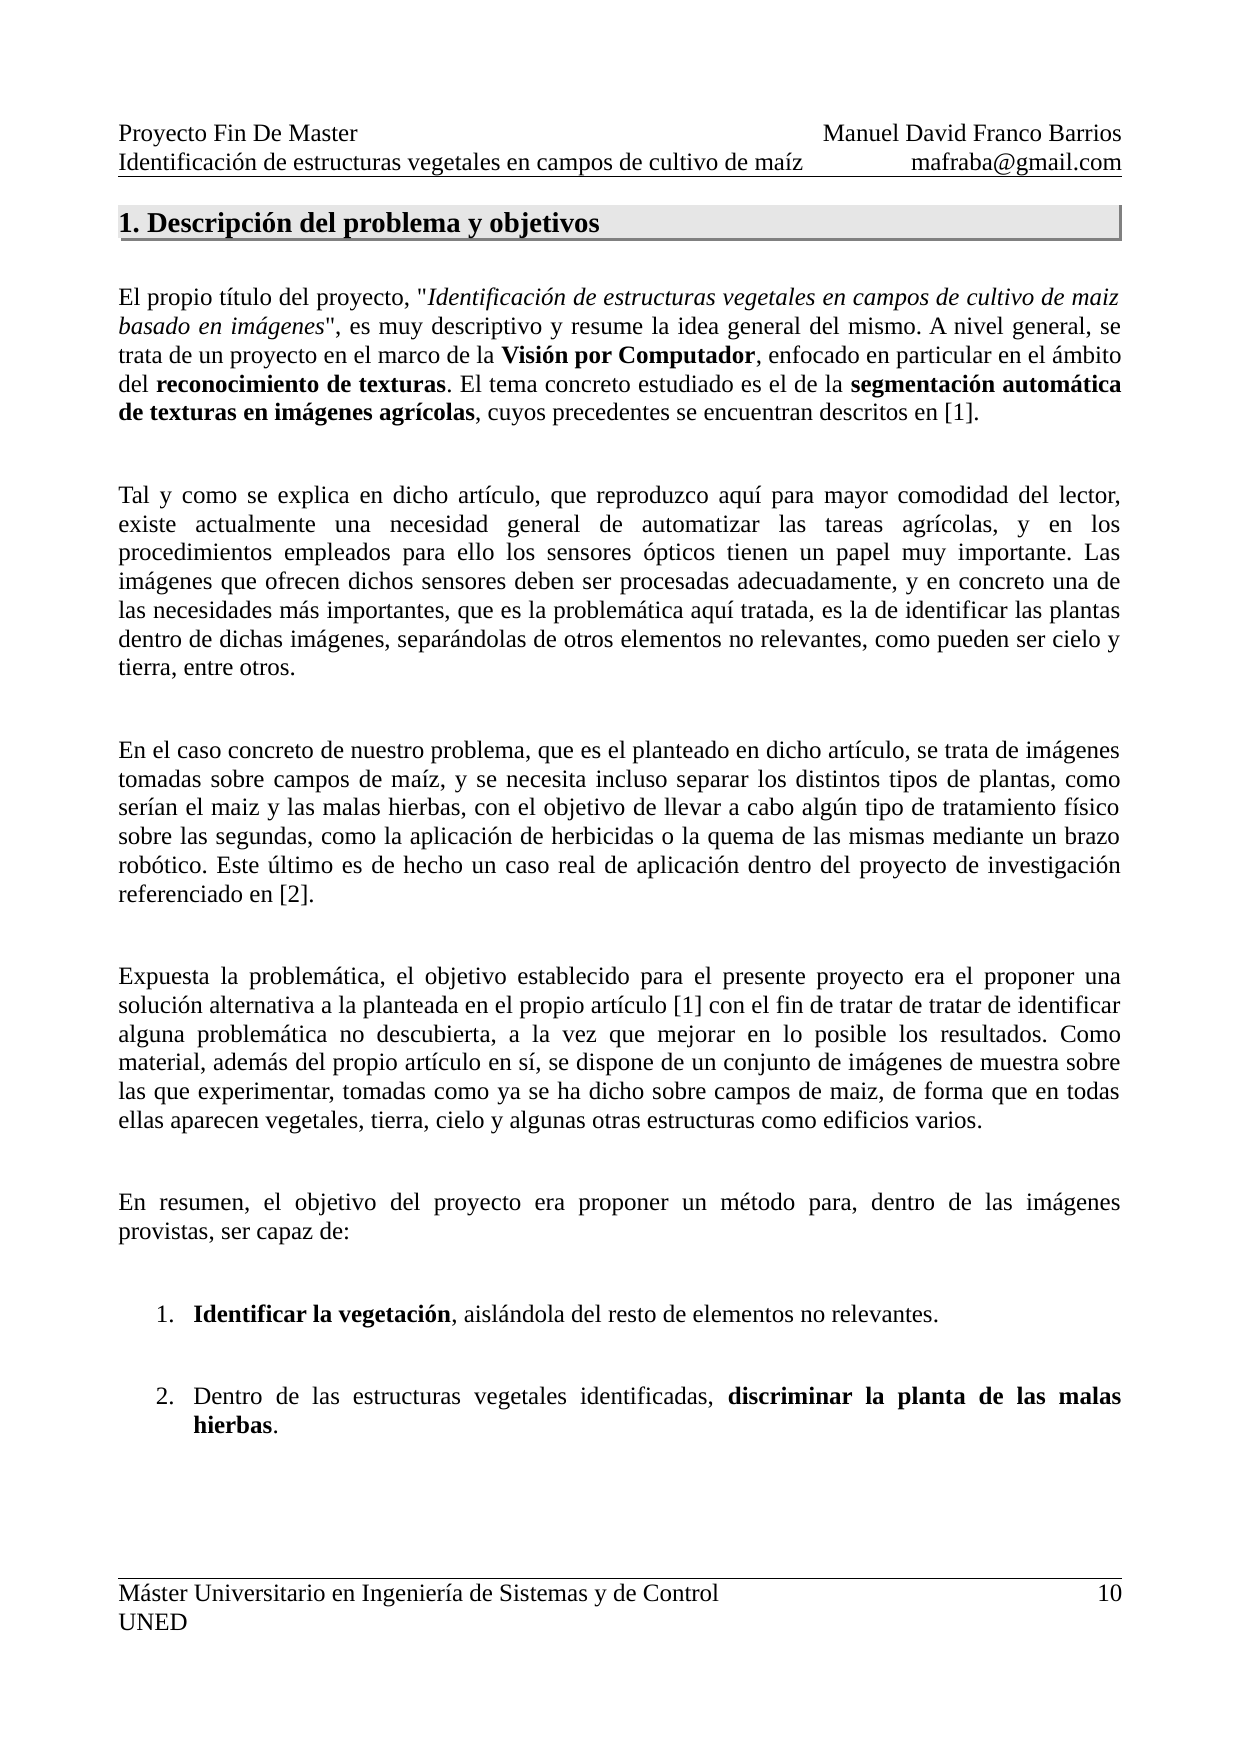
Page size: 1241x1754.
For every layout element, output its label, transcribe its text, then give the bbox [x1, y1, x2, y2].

text Expuesta la problemática, el objetivo establecido para el presente proyecto era el proponer una solución alternativa a la planteada en el propio artículo [1] con el fin de tratar de tratar de identificar alguna problemática no descubierta, a la vez que mejorar en lo posible los resultados. Como material, además del propio artículo en sí, se dispone de un conjunto de imágenes de muestra sobre las que experimentar, tomadas como ya se ha dicho sobre campos de maiz, de forma que en todas ellas aparecen vegetales, tierra, cielo y algunas otras estructuras como edificios varios. [118, 961, 1122, 1134]
text El propio título del proyecto, "Identificación de estructuras vegetales en campos de cultivo de maiz basado en imágenes", es muy descriptivo y resume la idea general del mismo. A nivel general, se trata de un proyecto en el marco de la Visión por Computador, enfocado en particular en el ámbito del reconocimiento de texturas. El tema concreto estudiado es el de la segmentación automática de texturas en imágenes agrícolas, cuyos precedentes se encuentran descritos en [1]. [118, 282, 1122, 426]
subtitle 1. Descripción del problema y objetivos [118, 205, 1119, 238]
text En el caso concreto de nuestro problema, que es el planteado en dicho artículo, se trata de imágenes tomadas sobre campos de maíz, y se necesita incluso separar los distintos tipos de plantas, como serían el maiz y las malas hierbas, con el objetivo de llevar a cabo algún tipo de tratamiento físico sobre las segundas, como la aplicación de herbicidas o la quema de las mismas mediante un brazo robótico. Este último es de hecho un caso real de aplicación dentro del proyecto de investigación referenciado en [2]. [118, 735, 1122, 907]
list Identificar la vegetación, aislándola del resto de elementos no relevantes. [156, 1299, 1122, 1327]
text Tal y como se explica en dicho artículo, que reproduzco aquí para mayor comodidad del lector, existe actualmente una necesidad general de automatizar las tareas agrícolas, y en los procedimientos empleados para ello los sensores ópticos tienen un papel muy importante. Las imágenes que ofrecen dichos sensores deben ser procesadas adecuadamente, y en concreto una de las necesidades más importantes, que es la problemática aquí tratada, es la de identificar las plantas dentro de dichas imágenes, separándolas de otros elementos no relevantes, como pueden ser cielo y tierra, entre otros. [118, 480, 1122, 681]
list Dentro de las estructuras vegetales identificadas, discriminar la planta de las malas hierbas. [156, 1381, 1122, 1439]
text En resumen, el objetivo del proyecto era proponer un método para, dentro de las imágenes provistas, ser capaz de: [118, 1187, 1122, 1245]
